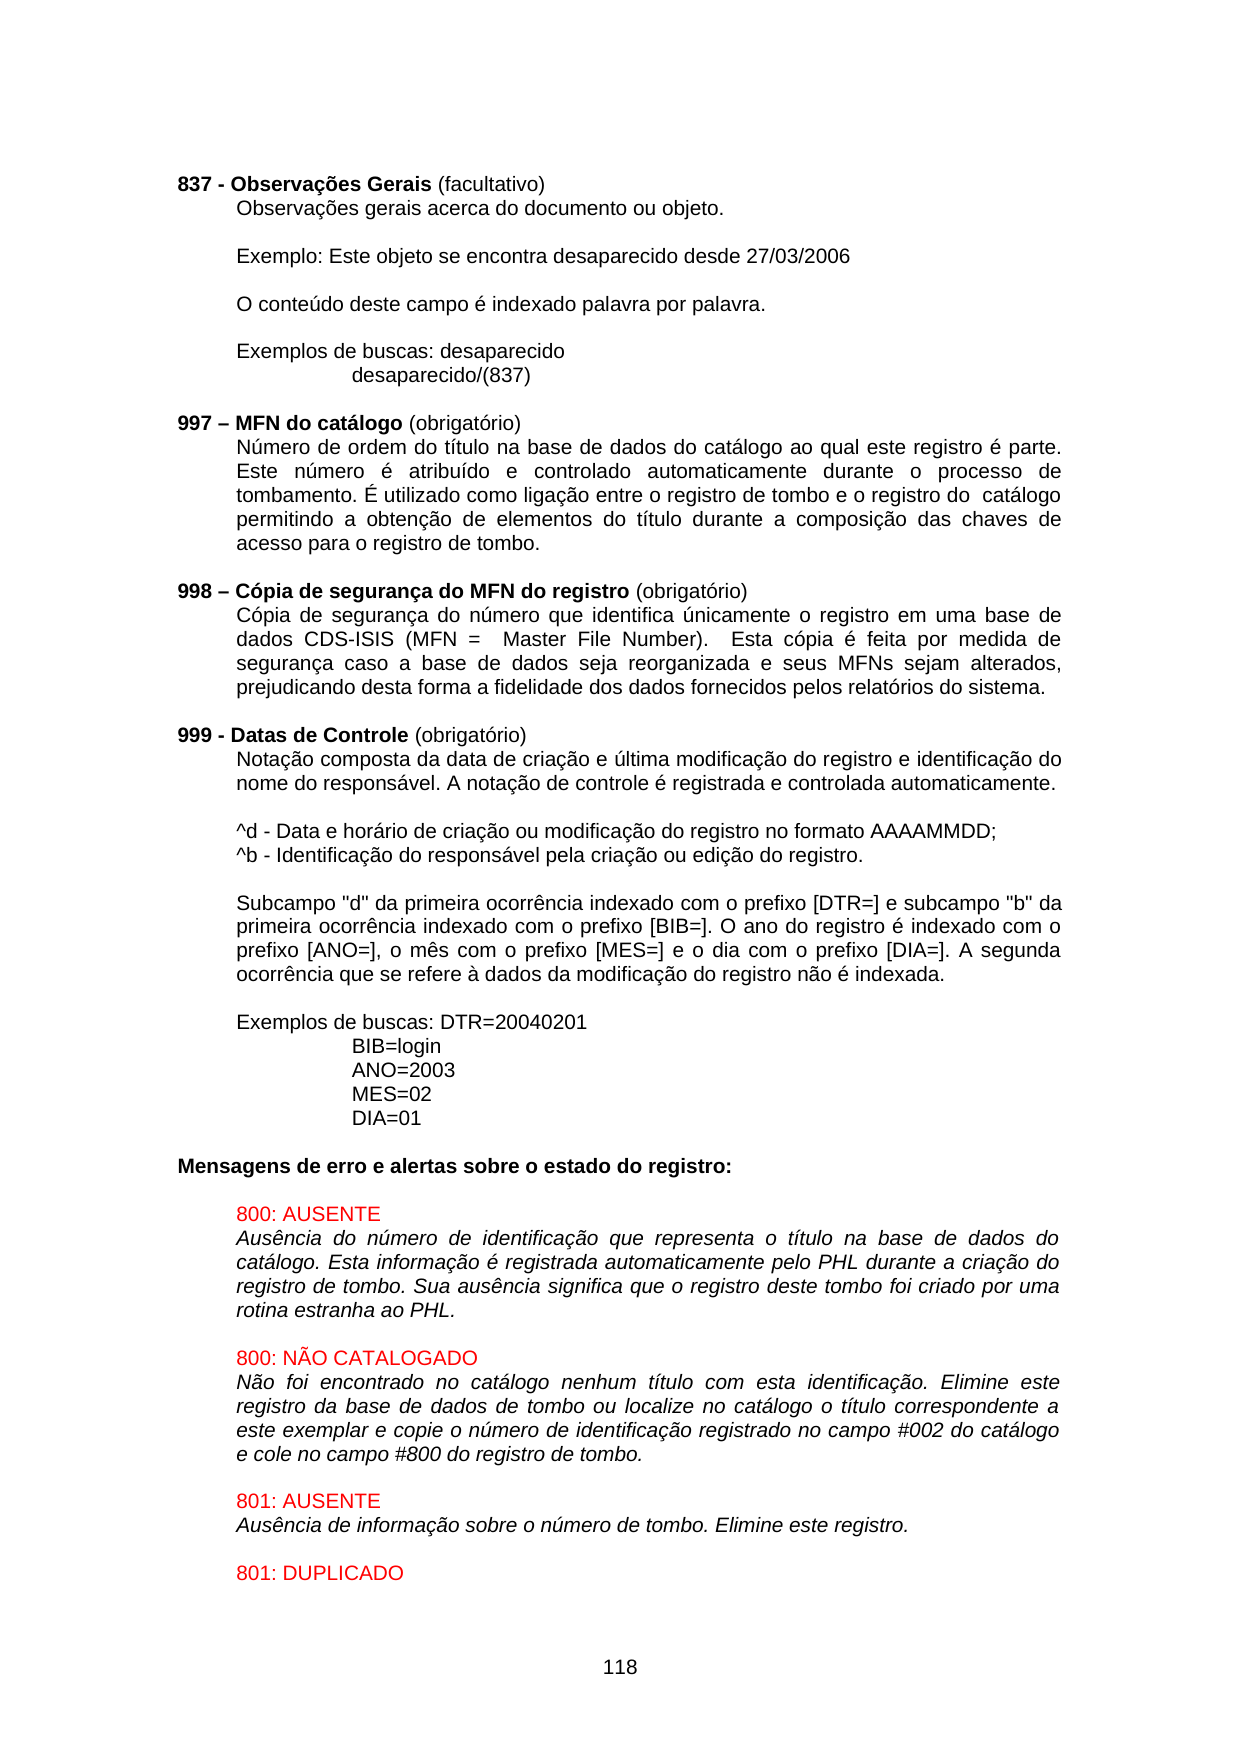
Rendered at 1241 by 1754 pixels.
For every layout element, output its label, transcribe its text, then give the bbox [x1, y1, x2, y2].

text 801: AUSENTE [236, 1489, 1063, 1513]
text 801: DUPLICADO [236, 1561, 1063, 1585]
text Observações gerais acerca do documento ou objeto. [236, 196, 1063, 219]
text desaparecido/(837) [236, 363, 1063, 387]
text O conteúdo deste campo é indexado palavra por palavra. [236, 291, 1063, 315]
text Notação composta da data de criação e última modificação do registro e identificação do nome do responsável. A notação de controle é registrada e controlada automaticamente. [236, 747, 1063, 794]
text ANO=2003 [236, 1058, 1063, 1082]
text Número de ordem do título na base de dados do catálogo ao qual este registro é parte. Este número é atribuído e controlado automaticamente durante o processo de tombamento. É utilizado como ligação entre o registro de tombo e o registro do catálogo permitindo a obtenção de elementos do título durante a composição das chaves de acesso para o registro de tombo. [236, 435, 1063, 555]
text 998 – Cópia de segurança do MFN do registro (obrigatório) [177, 579, 1063, 603]
text MES=02 [236, 1082, 1063, 1106]
text 800: NÃO CATALOGADO [236, 1346, 1063, 1369]
text Exemplos de buscas: desaparecido [236, 339, 1063, 363]
text Não foi encontrado no catálogo nenhum título com esta identificação. Elimine este registro da base de dados de tombo ou localize no catálogo o título correspondente a este exemplar e copie o número de identificação registrado no campo #002 do catálogo e cole no campo #800 do registro de tombo. [236, 1369, 1063, 1465]
text Mensagens de erro e alertas sobre o estado do registro: [177, 1154, 1063, 1178]
text Subcampo "d" da primeira ocorrência indexado com o prefixo [DTR=] e subcampo "b" da primeira ocorrência indexado com o prefixo [BIB=]. O ano do registro é indexado com o prefixo [ANO=], o mês com o prefixo [MES=] e o dia com o prefixo [DIA=]. A segunda ocorrência que se refere à dados da modificação do registro não é indexada. [236, 890, 1063, 986]
text Exemplo: Este objeto se encontra desaparecido desde 27/03/2006 [236, 243, 1063, 267]
text 999 - Datas de Controle (obrigatório) [177, 723, 1063, 747]
text 997 – MFN do catálogo (obrigatório) [177, 411, 1063, 435]
text Ausência de informação sobre o número de tombo. Elimine este registro. [236, 1513, 1063, 1537]
text Ausência do número de identificação que representa o título na base de dados do catálogo. Esta informação é registrada automaticamente pelo PHL durante a criação do registro de tombo. Sua ausência significa que o registro deste tombo foi criado por uma rotina estranha ao PHL. [236, 1226, 1063, 1322]
text Cópia de segurança do número que identifica únicamente o registro em uma base de dados CDS-ISIS (MFN = Master File Number). Esta cópia é feita por medida de segurança caso a base de dados seja reorganizada e seus MFNs sejam alterados, prejudicando desta forma a fidelidade dos dados fornecidos pelos relatórios do sistema. [236, 603, 1063, 699]
text 800: AUSENTE [236, 1202, 1063, 1226]
text DIA=01 [236, 1106, 1063, 1130]
text 837 - Observações Gerais (facultativo) [177, 172, 1063, 196]
text ^d - Data e horário de criação ou modificação do registro no formato AAAAMMDD; [236, 818, 1063, 842]
text BIB=login [236, 1034, 1063, 1058]
text Exemplos de buscas: DTR=20040201 [236, 1010, 1063, 1034]
text ^b - Identificação do responsável pela criação ou edição do registro. [236, 842, 1063, 866]
